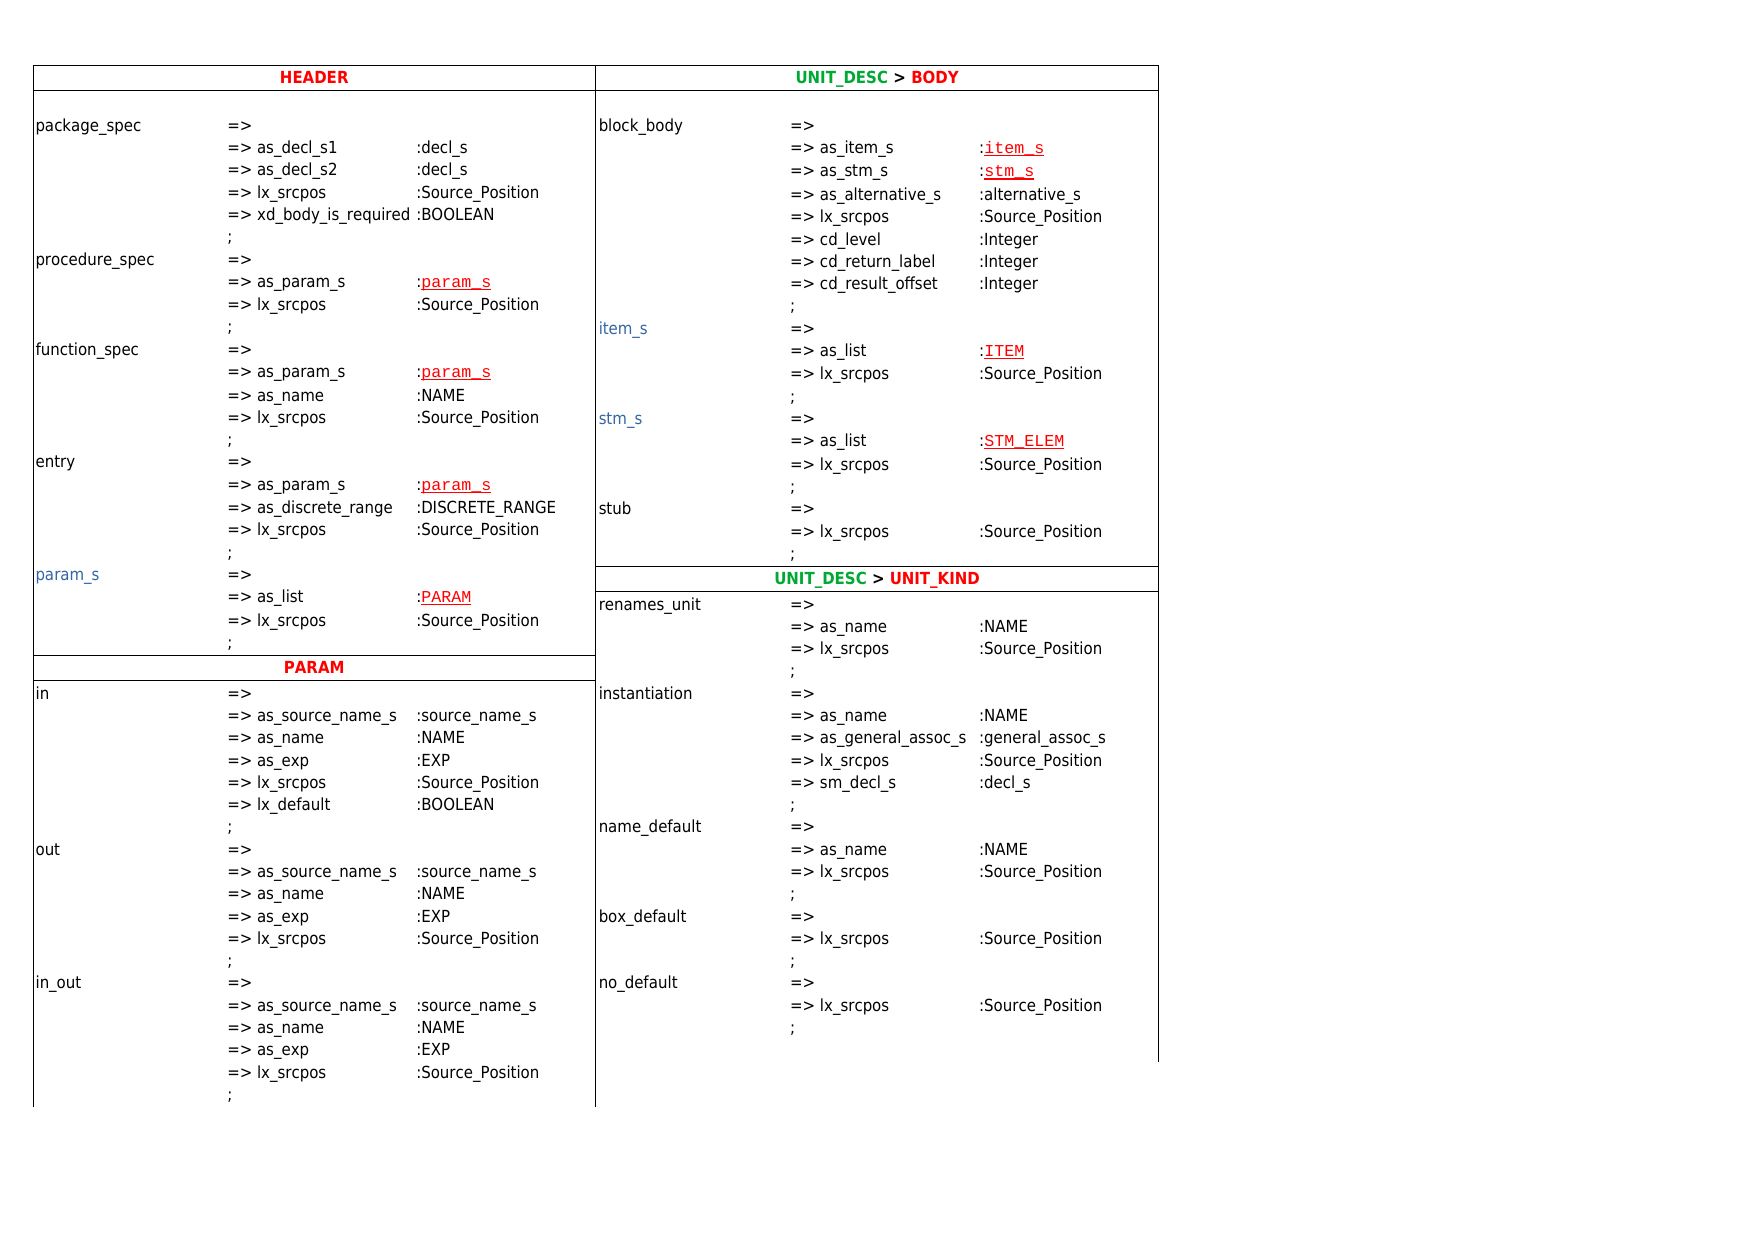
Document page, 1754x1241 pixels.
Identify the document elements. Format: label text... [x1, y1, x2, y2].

text ; [596, 795, 1158, 817]
text ; [34, 317, 595, 340]
text ; [596, 544, 1158, 566]
text function_spec => [34, 340, 595, 362]
text => as_name :NAME [34, 884, 595, 906]
text => lx_srcpos :Source_Position [596, 364, 1158, 387]
text ; [596, 296, 1158, 318]
text => as_alternative_s :alternative_s [596, 185, 1158, 207]
text => as_name :NAME [34, 1018, 595, 1040]
text => sm_decl_s :decl_s [596, 773, 1158, 795]
text => lx_srcpos :Source_Position [596, 207, 1158, 229]
text => as_name :NAME [34, 728, 595, 750]
text => cd_result_offset :Integer [596, 274, 1158, 296]
text package_spec => [34, 116, 595, 138]
text ; [34, 951, 595, 973]
text => as_param_s :param_s [34, 474, 595, 498]
text => lx_srcpos :Source_Position [34, 929, 595, 951]
text => as_name :NAME [596, 839, 1158, 862]
text out => [34, 839, 595, 862]
text => as_decl_s1 :decl_s [34, 138, 595, 160]
text renames_unit => [596, 592, 1158, 617]
text => as_item_s :item_s [596, 138, 1158, 161]
text param_s => [34, 565, 595, 587]
text => cd_return_label :Integer [596, 252, 1158, 274]
text ; [34, 227, 595, 249]
text => lx_default :BOOLEAN [34, 795, 595, 817]
text => lx_srcpos :Source_Position [34, 773, 595, 795]
text procedure_spec => [34, 249, 595, 272]
text => as_source_name_s :source_name_s [34, 996, 595, 1018]
text => lx_srcpos :Source_Position [34, 182, 595, 205]
text in => [34, 681, 595, 706]
text => lx_srcpos :Source_Position [596, 454, 1158, 477]
text ; [34, 817, 595, 839]
text in_out => [34, 973, 595, 996]
text => as_exp :EXP [34, 750, 595, 773]
text ; [34, 633, 595, 655]
text => as_list :ITEM [596, 341, 1158, 364]
text => as_exp :EXP [34, 1040, 595, 1062]
text => as_list :PARAM [34, 587, 595, 611]
text => as_stm_s :stm_s [596, 161, 1158, 185]
text => as_param_s :param_s [34, 272, 595, 295]
text UNIT_DESC > BODY [596, 66, 1158, 90]
text => lx_srcpos :Source_Position [596, 996, 1158, 1018]
text ; [34, 543, 595, 565]
text ; [596, 477, 1158, 499]
text ; [34, 1085, 595, 1107]
text => lx_srcpos :Source_Position [34, 408, 595, 430]
text ; [596, 951, 1158, 973]
text item_s => [596, 318, 1158, 341]
text => as_list :STM_ELEM [596, 431, 1158, 454]
text => as_general_assoc_s :general_assoc_s [596, 728, 1158, 750]
text name_default => [596, 817, 1158, 839]
text UNIT_DESC > UNIT_KIND [596, 567, 1158, 591]
text => xd_body_is_required :BOOLEAN [34, 205, 595, 227]
text => as_discrete_range :DISCRETE_RANGE [34, 498, 595, 520]
text => lx_srcpos :Source_Position [596, 862, 1158, 884]
text ; [596, 884, 1158, 906]
text stm_s => [596, 409, 1158, 431]
text no_default => [596, 973, 1158, 996]
text => lx_srcpos :Source_Position [34, 1062, 595, 1085]
text PARAM [34, 656, 595, 680]
text => cd_level :Integer [596, 229, 1158, 252]
text => lx_srcpos :Source_Position [34, 295, 595, 317]
text => as_source_name_s :source_name_s [34, 706, 595, 728]
text => as_source_name_s :source_name_s [34, 862, 595, 884]
text ; [596, 1018, 1158, 1040]
text entry => [34, 452, 595, 474]
text => lx_srcpos :Source_Position [34, 520, 595, 543]
text ; [596, 387, 1158, 409]
text ; [34, 430, 595, 452]
text ; [596, 661, 1158, 683]
text => lx_srcpos :Source_Position [596, 521, 1158, 544]
text => lx_srcpos :Source_Position [596, 750, 1158, 773]
text => lx_srcpos :Source_Position [596, 639, 1158, 661]
text => as_name :NAME [34, 385, 595, 408]
text box_default => [596, 906, 1158, 929]
text stub => [596, 499, 1158, 521]
text => as_decl_s2 :decl_s [34, 160, 595, 182]
text => as_exp :EXP [34, 906, 595, 929]
text => lx_srcpos :Source_Position [596, 929, 1158, 951]
text => as_name :NAME [596, 706, 1158, 728]
text block_body => [596, 116, 1158, 138]
text instantiation => [596, 683, 1158, 706]
text => as_param_s :param_s [34, 362, 595, 385]
text => lx_srcpos :Source_Position [34, 611, 595, 633]
text HEADER [34, 66, 595, 90]
text => as_name :NAME [596, 617, 1158, 639]
